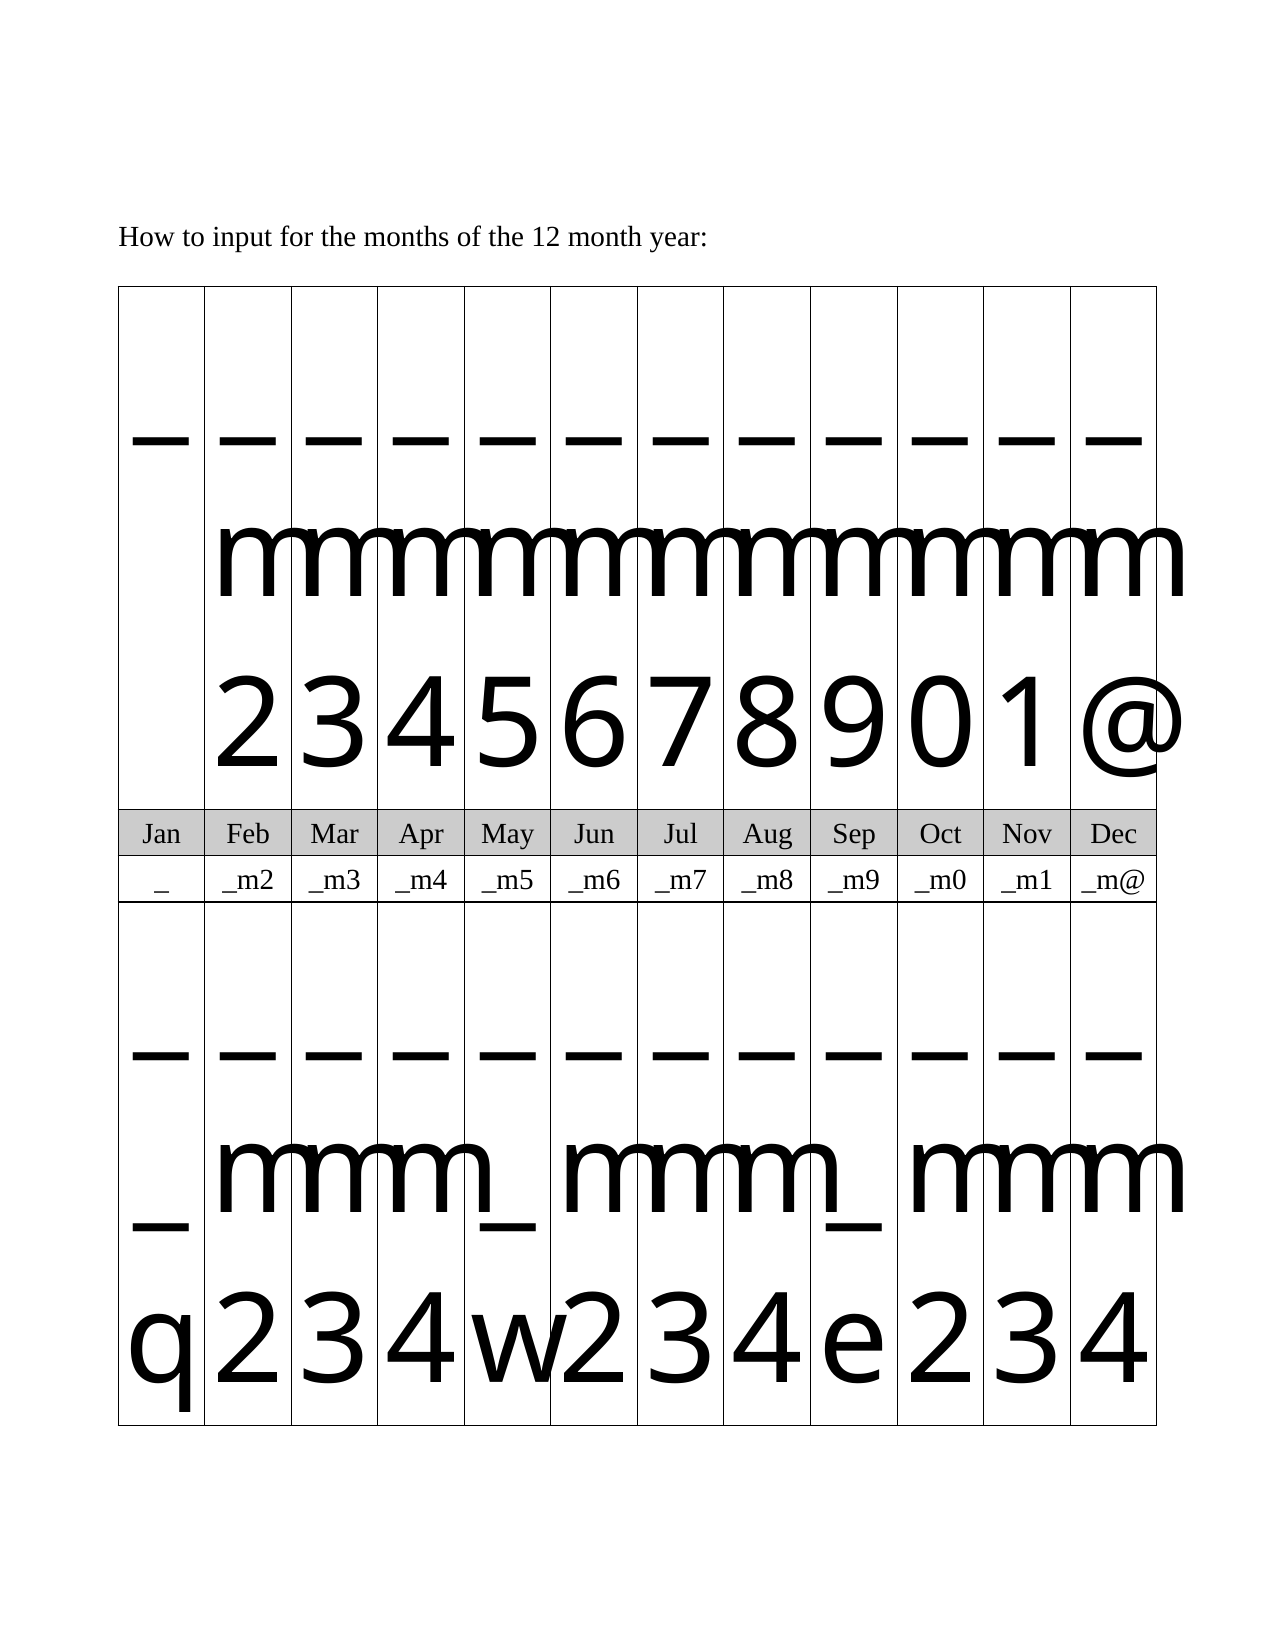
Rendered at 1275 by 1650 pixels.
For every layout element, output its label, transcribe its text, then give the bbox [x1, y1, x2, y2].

table_cell Mar [292, 810, 377, 855]
table_cell _m2_w [551, 903, 637, 1425]
table_cell Apr [378, 810, 464, 855]
table_cell May [465, 810, 550, 855]
table_cell _m3_q [292, 1153, 377, 1425]
table_cell _m4_q [378, 903, 464, 1155]
table_cell _m8 [724, 856, 810, 901]
table_header _m4 [378, 287, 464, 539]
table_cell _m4_e [1071, 1153, 1156, 1425]
table_header _m@ [1092, 685, 1156, 769]
table_header _m@ [1118, 709, 1144, 745]
table_cell _m3 [292, 856, 377, 901]
table_cell _m3_q [292, 903, 377, 1155]
table_cell Oct [898, 810, 983, 855]
table_header _m@ [1071, 287, 1156, 539]
table_header _ [119, 287, 204, 809]
table_cell Aug [724, 810, 810, 855]
table_cell Jun [551, 810, 637, 855]
table_cell Feb [205, 810, 291, 855]
table_cell __w [465, 903, 550, 1425]
table_cell _m7 [638, 856, 723, 901]
table_cell Sep [811, 810, 897, 855]
table_cell _m4_q [378, 1153, 464, 1425]
table_header _m7 [638, 287, 723, 539]
table_header _m9 [811, 537, 897, 809]
table_header _m0 [898, 537, 983, 809]
table_cell _m3_e [984, 1153, 1070, 1425]
table_cell _m9 [811, 856, 897, 901]
text How to input for the months of the 12 month year: [118, 219, 1157, 252]
table_header _m3 [292, 537, 377, 809]
table_cell _m@ [1071, 856, 1156, 901]
table_header _m6 [551, 287, 637, 539]
table_header _m3 [292, 287, 377, 539]
table_cell _m3_w [638, 903, 723, 1155]
table_cell __q [119, 903, 204, 1425]
table_header _m8 [724, 287, 810, 539]
table_cell Dec [1071, 810, 1156, 855]
table_cell _ [119, 856, 204, 901]
table_header _m@ [1071, 537, 1156, 809]
table_header _m1 [984, 537, 1070, 809]
table_cell Nov [984, 810, 1070, 855]
table_cell __e [811, 903, 897, 1425]
table_cell _m6 [551, 856, 637, 901]
table_header _m7 [638, 537, 723, 809]
table_cell _m0 [898, 856, 983, 901]
table_cell _m2_q [205, 903, 291, 1425]
table_header _m6 [551, 537, 637, 809]
table_cell _m3_w [638, 1153, 723, 1425]
table_cell Jul [638, 810, 723, 855]
table_cell _m1 [984, 856, 1070, 901]
table_header _m0 [898, 287, 983, 539]
table_cell _m4_w [724, 903, 810, 1155]
table_cell Jan [119, 810, 204, 855]
table_header _m5 [465, 537, 550, 809]
table_header _m5 [465, 287, 550, 539]
table_header _m4 [378, 537, 464, 809]
table_cell _m3_e [984, 903, 1070, 1155]
table_cell _m2_e [898, 903, 983, 1425]
table_cell _m5 [465, 856, 550, 901]
table_header _m1 [984, 287, 1070, 539]
table_cell _m2 [205, 856, 291, 901]
table_header _m8 [724, 537, 810, 809]
table_header _m9 [811, 287, 897, 539]
table_cell _m4_w [724, 1153, 810, 1425]
table_header _m2 [205, 287, 291, 809]
table_cell _m4 [378, 856, 464, 901]
table_cell _m4_e [1071, 903, 1156, 1155]
